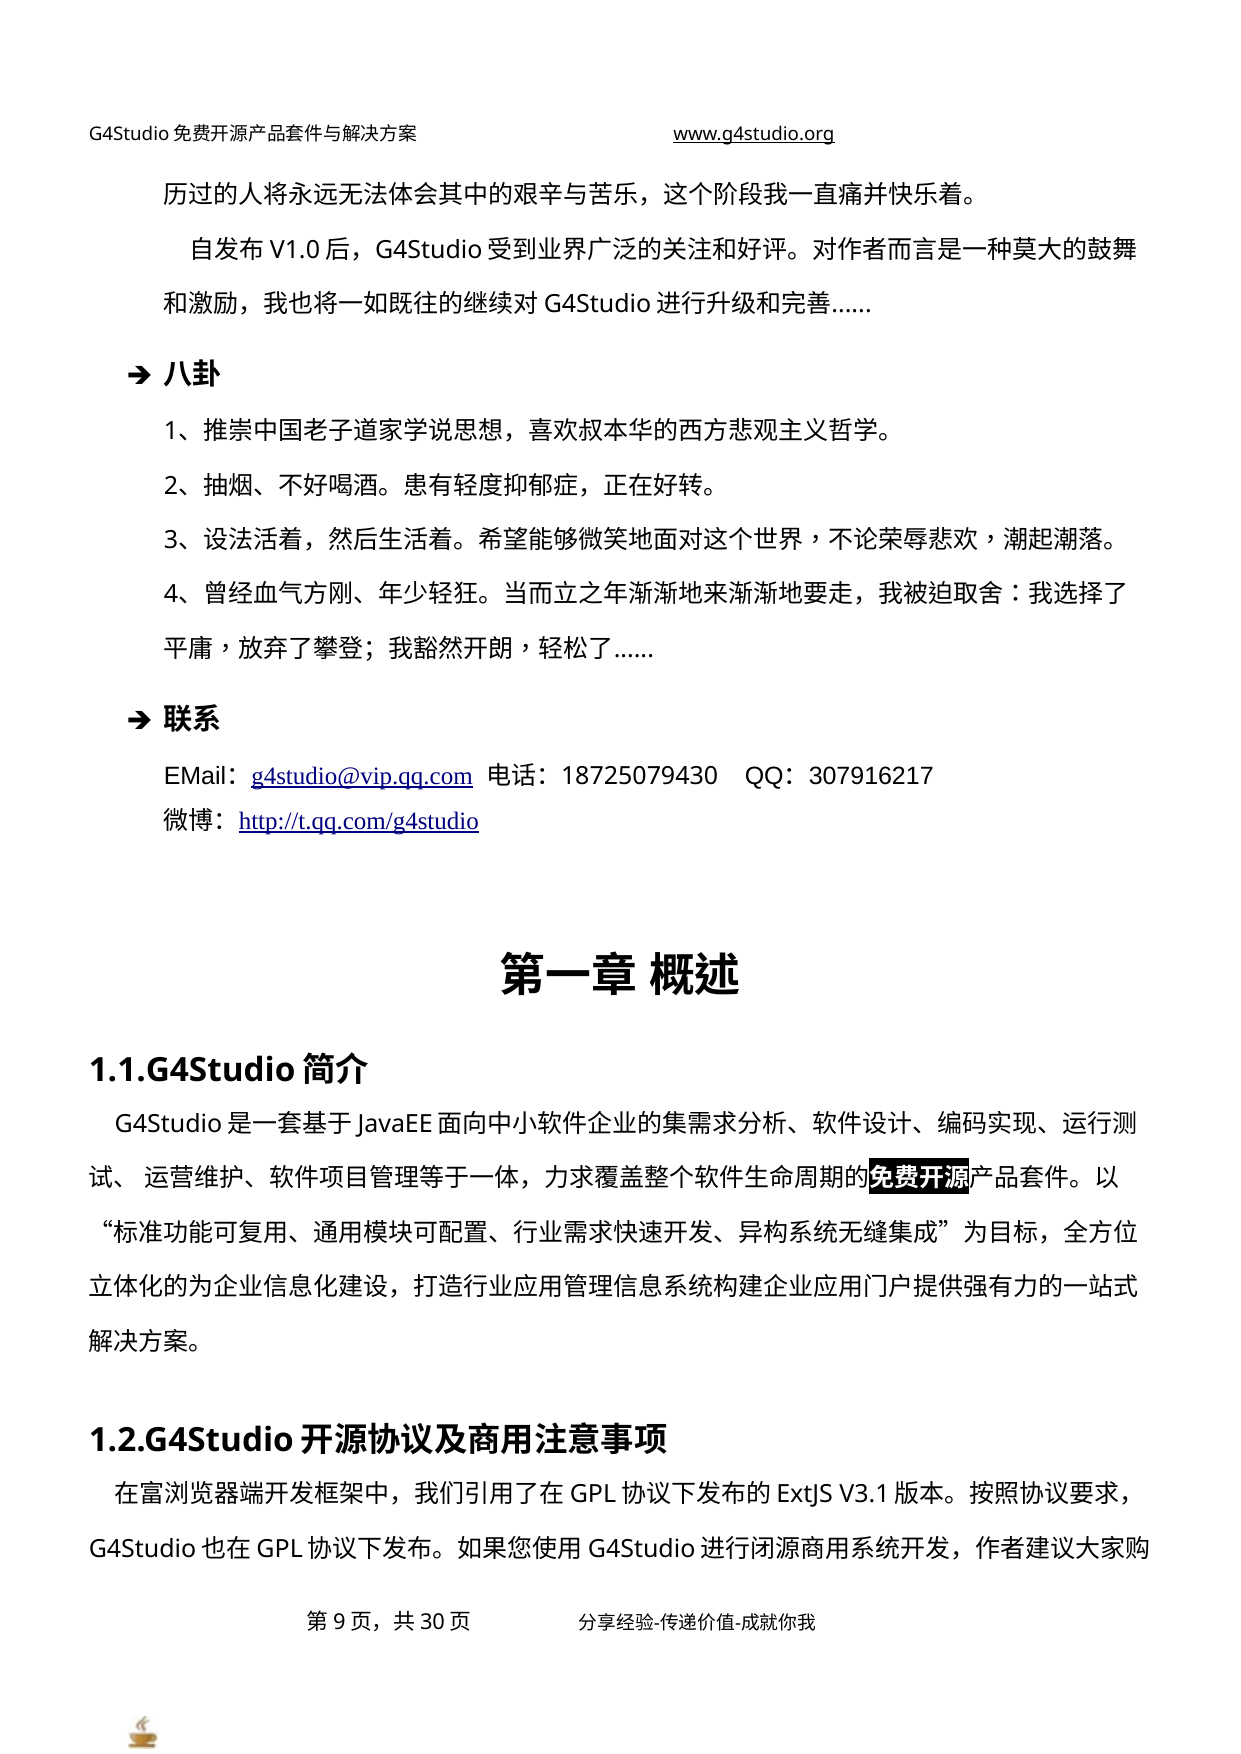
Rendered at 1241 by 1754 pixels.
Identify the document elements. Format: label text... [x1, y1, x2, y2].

subtitle 1.1.G4Studio简介 [88, 1042, 1152, 1091]
text 在富浏览器端开发框架中，我们引用了在GPL协议下发布的ExtJS V3.1版本。按照协议要求，G4Studio也在GPL协议下发布。如果您使用G4Studio进行闭源商用系统开发，作者建议大家购 [88, 1474, 1152, 1564]
picture [127, 1716, 159, 1749]
list 八卦 1、推崇中国老子道家学说思想，喜欢叔本华的西方悲观主义哲学。 2、抽烟、不好喝酒。患有轻度抑郁症，正在好转。 3、设法活着，然后生活着。希望能够微笑地面对这个世界，不论荣辱悲欢，潮起潮落。 4、曾经血气方刚、年少轻狂。当而立之年渐渐地来渐渐地要走，我被迫取舍：我选择了平庸，放弃了攀登；我豁然开朗，轻松了...... [126, 350, 1152, 664]
list 历过的人将永远无法体会其中的艰辛与苦乐，这个阶段我一直痛并快乐着。 自发布V1.0后，G4Studio受到业界广泛的关注和好评。对作者而言是一种莫大的鼓舞和激励，我也将一如既往的继续对G4Studio进行升级和完善...... [126, 175, 1152, 320]
text G4Studio是一套基于JavaEE面向中小软件企业的集需求分析、软件设计、编码实现、运行测试、 运营维护、软件项目管理等于一体，力求覆盖整个软件生命周期的免费开源产品套件。以“标准功能可复用、通用模块可配置、行业需求快速开发、异构系统无缝集成”为目标，全方位立体化的为企业信息化建设，打造行业应用管理信息系统构建企业应用门户提供强有力的一站式解决方案。 [88, 1103, 1152, 1357]
list 联系 EMail：g4studio@vip.qq.com 电话：18725079430 QQ：307916217 微博：http://t.qq.com/g4studio [126, 695, 1152, 835]
subtitle 1.2.G4Studio开源协议及商用注意事项 [88, 1413, 1152, 1461]
subtitle 第一章 概述 [88, 943, 1152, 1005]
